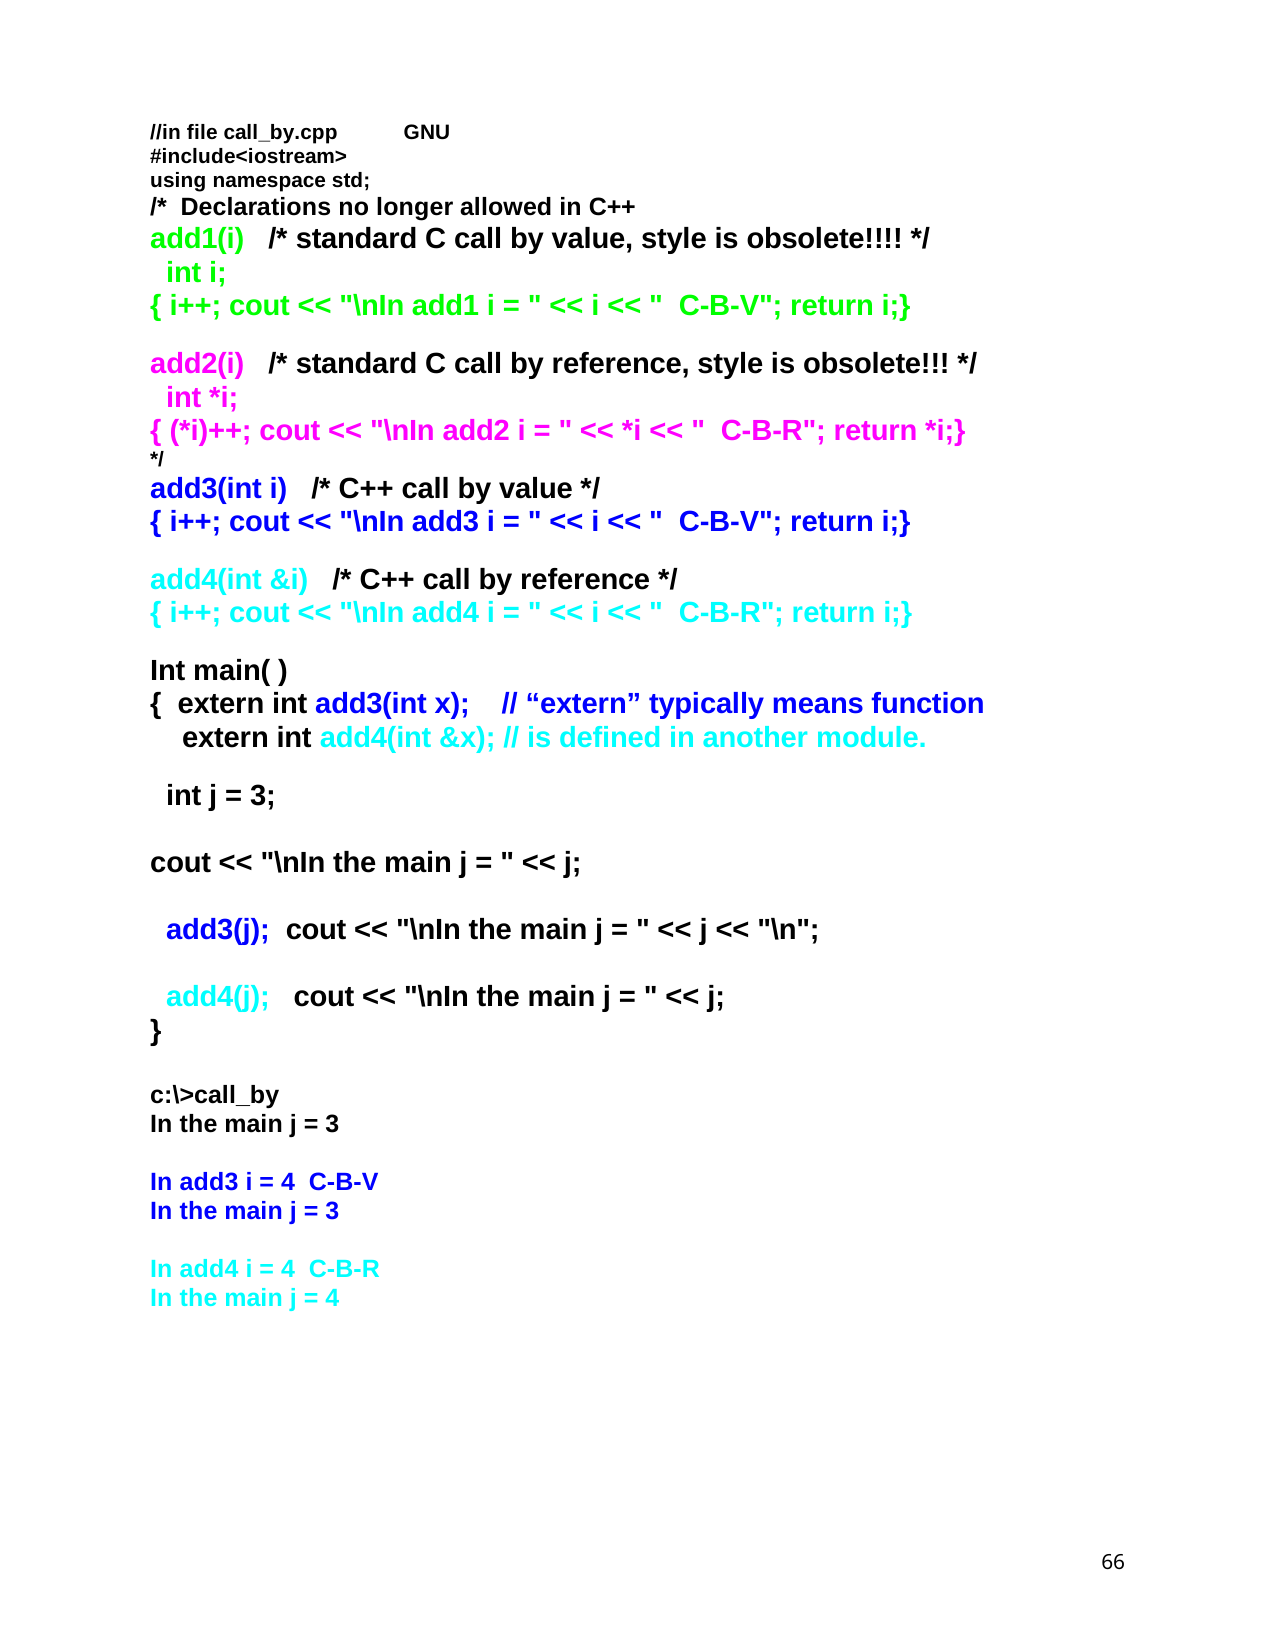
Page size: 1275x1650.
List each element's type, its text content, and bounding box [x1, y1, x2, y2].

text c:\>call_by [150, 1079, 1125, 1108]
text In add4 i = 4 C-B-R [150, 1254, 1125, 1283]
text add2(i) /* standard C call by reference, style is obsolete!!! */ [150, 346, 1125, 379]
text add4(int &i) /* C++ call by reference */ [150, 562, 1125, 595]
text int j = 3; [150, 778, 1125, 811]
text /* Declarations no longer allowed in C++ [150, 192, 1125, 221]
text add4(j); cout << "\nIn the main j = " << j; [150, 979, 1125, 1012]
text using namespace std; [150, 168, 1125, 192]
text //in file call_by.cpp GNU [150, 120, 1125, 144]
text { i++; cout << "\nIn add3 i = " << i << " C-B-V"; return i;} [150, 504, 1125, 538]
text int *i; [150, 379, 1125, 413]
text extern int add4(int &x); // is defined in another module. [150, 720, 1125, 753]
text } [150, 1012, 1125, 1046]
text cout << "\nIn the main j = " << j; [150, 845, 1125, 878]
text */ [150, 447, 1125, 471]
text int i; [150, 255, 1125, 288]
text In the main j = 3 [150, 1196, 1125, 1225]
text add3(j); cout << "\nIn the main j = " << j << "\n"; [150, 912, 1125, 945]
text { i++; cout << "\nIn add4 i = " << i << " C-B-R"; return i;} [150, 595, 1125, 629]
text { extern int add3(int x); // “extern” typically means function [150, 686, 1125, 720]
text { (*i)++; cout << "\nIn add2 i = " << *i << " C-B-R"; return *i;} [150, 413, 1125, 447]
text In the main j = 4 [150, 1283, 1125, 1312]
text add1(i) /* standard C call by value, style is obsolete!!!! */ [150, 221, 1125, 255]
text In add3 i = 4 C-B-V [150, 1167, 1125, 1196]
text add3(int i) /* C++ call by value */ [150, 471, 1125, 504]
text In the main j = 3 [150, 1108, 1125, 1138]
text #include<iostream> [150, 144, 1125, 168]
text Int main( ) [150, 653, 1125, 686]
text { i++; cout << "\nIn add1 i = " << i << " C-B-V"; return i;} [150, 288, 1125, 322]
